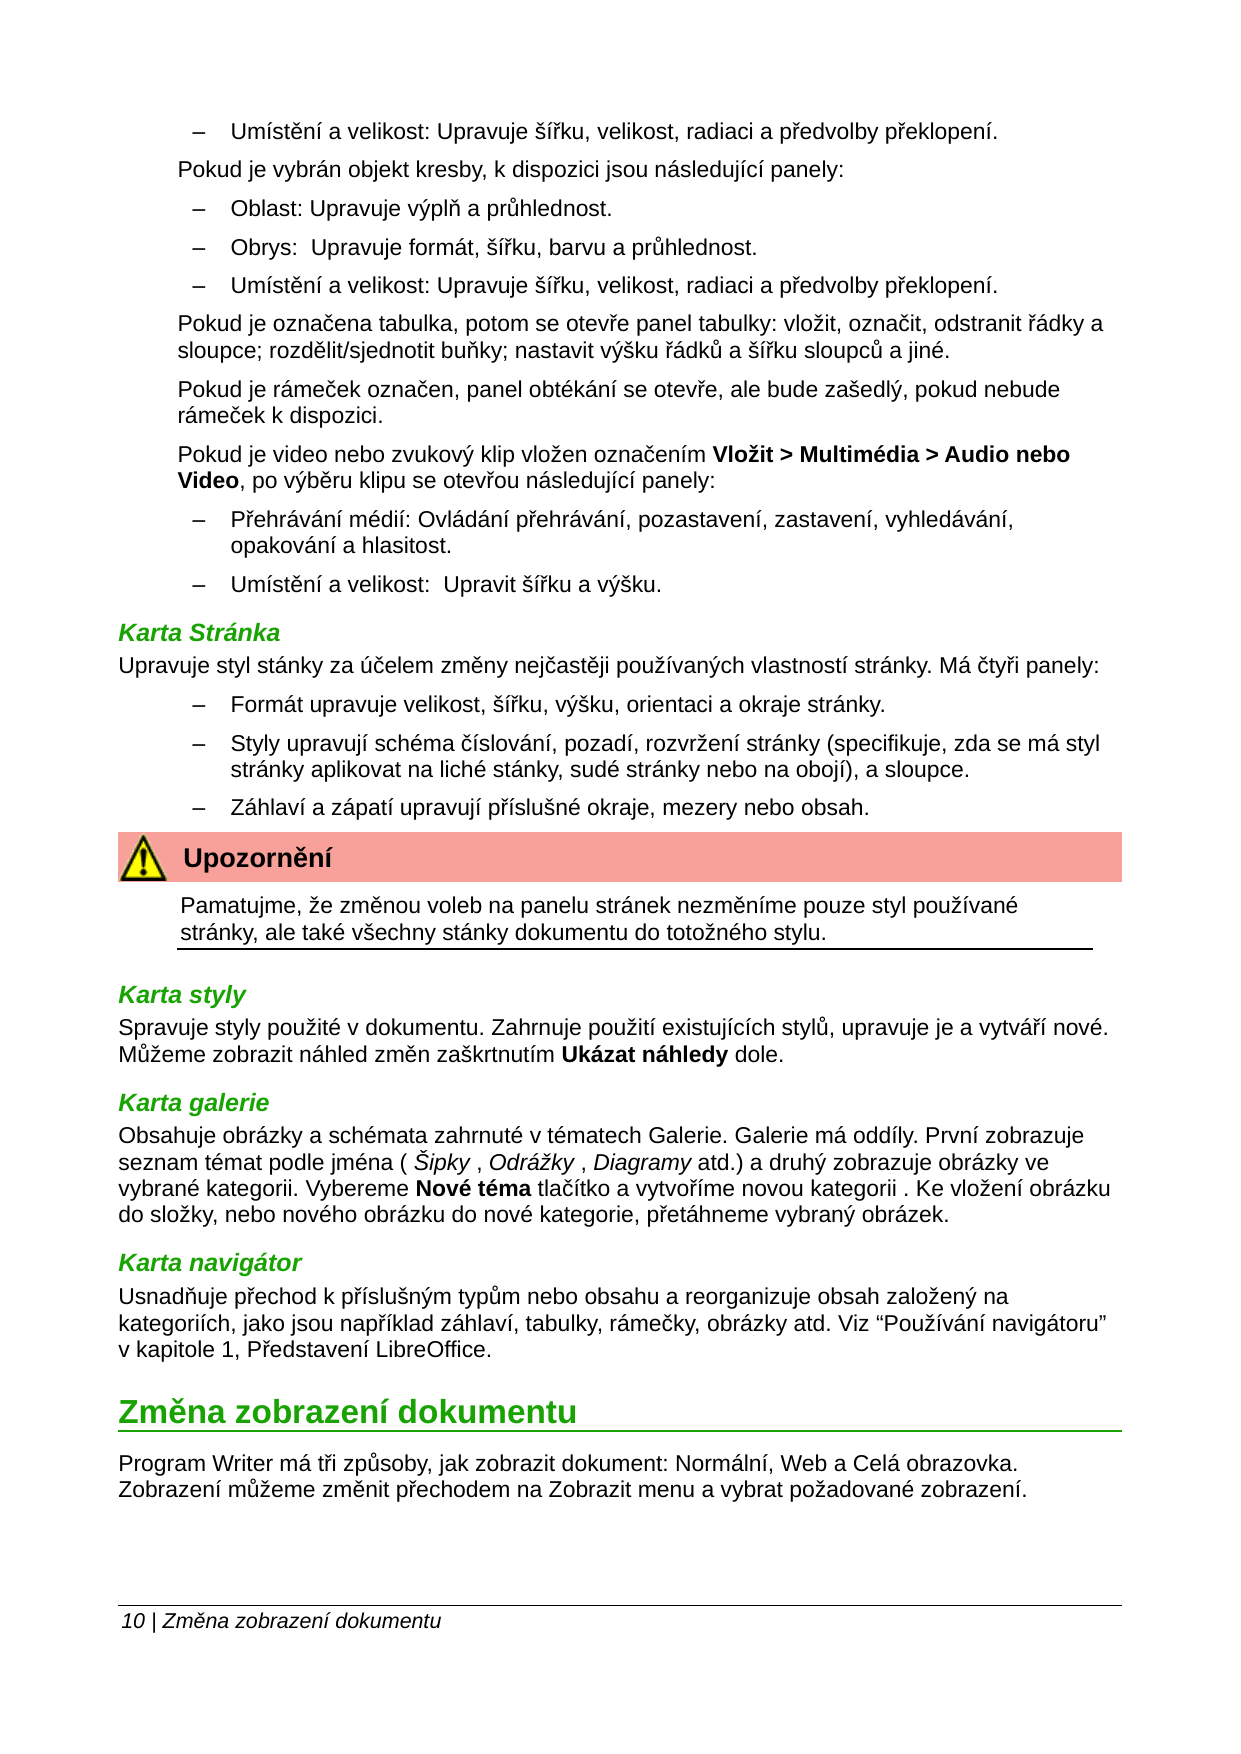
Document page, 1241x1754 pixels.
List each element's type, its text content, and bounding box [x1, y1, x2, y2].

subtitle Karta galerie [118, 1088, 1122, 1116]
list Záhlaví a zápatí upravují příslušné okraje, mezery nebo obsah. [192, 794, 1122, 821]
text Upravuje styl stánky za účelem změny nejčastěji používaných vlastností stránky. Má čtyři panely: [118, 652, 1122, 679]
text Pokud je označena tabulka, potom se otevře panel tabulky: vložit, označit, odstranit řádky a sloupce; rozdělit/sjednotit buňky; nastavit výšku řádků a šířku sloupců a jiné. [177, 310, 1122, 363]
picture [119, 833, 167, 881]
list Umístění a velikost: Upravuje šířku, velikost, radiaci a předvolby překlopení. [192, 118, 1122, 144]
list Umístění a velikost: Upravit šířku a výšku. [192, 571, 1122, 597]
text Pokud je video nebo zvukový klip vložen označením Vložit > Multimédia > Audio nebo Video, po výběru klipu se otevřou následující panely: [177, 441, 1122, 493]
subtitle Karta styly [118, 980, 1122, 1008]
text Usnadňuje přechod k příslušným typům nebo obsahu a reorganizuje obsah založený na kategoriích, jako jsou například záhlaví, tabulky, rámečky, obrázky atd. Viz “Používání navigátoru” v kapitole 1, Představení LibreOffice. [118, 1283, 1122, 1362]
subtitle Karta navigátor [118, 1248, 1122, 1277]
text Obsahuje obrázky a schémata zahrnuté v tématech Galerie. Galerie má oddíly. První zobrazuje seznam témat podle jména ( Šipky , Odrážky , Diagramy atd.) a druhý zobrazuje obrázky ve vybrané kategorii. Vybereme Nové téma tlačítko a vytvoříme novou kategorii . Ke vložení obrázku do složky, nebo nového obrázku do nové kategorie, přetáhneme vybraný obrázek. [118, 1122, 1122, 1228]
list Formát upravuje velikost, šířku, výšku, orientaci a okraje stránky. [192, 691, 1122, 717]
subtitle Změna zobrazení dokumentu [118, 1392, 1122, 1430]
subtitle Upozornění [118, 832, 1122, 882]
list Oblast: Upravuje výplň a průhlednost. [192, 195, 1122, 222]
list Přehrávání médií: Ovládání přehrávání, pozastavení, zastavení, vyhledávání, opakování a hlasitost. [192, 506, 1122, 559]
text Program Writer má tři způsoby, jak zobrazit dokument: Normální, Web a Celá obrazovka. Zobrazení můžeme změnit přechodem na Zobrazit menu a vybrat požadované zobrazení. [118, 1450, 1122, 1503]
list Obrys: Upravuje formát, šířku, barvu a průhlednost. [192, 234, 1122, 260]
text Spravuje styly použité v dokumentu. Zahrnuje použití existujících stylů, upravuje je a vytváří nové. Můžeme zobrazit náhled změn zaškrtnutím Ukázat náhledy dole. [118, 1014, 1122, 1067]
list Styly upravují schéma číslování, pozadí, rozvržení stránky (specifikuje, zda se má styl stránky aplikovat na liché stánky, sudé stránky nebo na obojí), a sloupce. [192, 729, 1122, 782]
list Umístění a velikost: Upravuje šířku, velikost, radiaci a předvolby překlopení. [192, 272, 1122, 298]
text Pokud je rámeček označen, panel obtékání se otevře, ale bude zašedlý, pokud nebude rámeček k dispozici. [177, 376, 1122, 428]
text Pokud je vybrán objekt kresby, k dispozici jsou následující panely: [177, 156, 1122, 183]
subtitle Karta Stránka [118, 618, 1122, 646]
text Pamatujme, že změnou voleb na panelu stránek nezměníme pouze styl používané stránky, ale také všechny stánky dokumentu do totožného stylu. [177, 889, 1093, 948]
